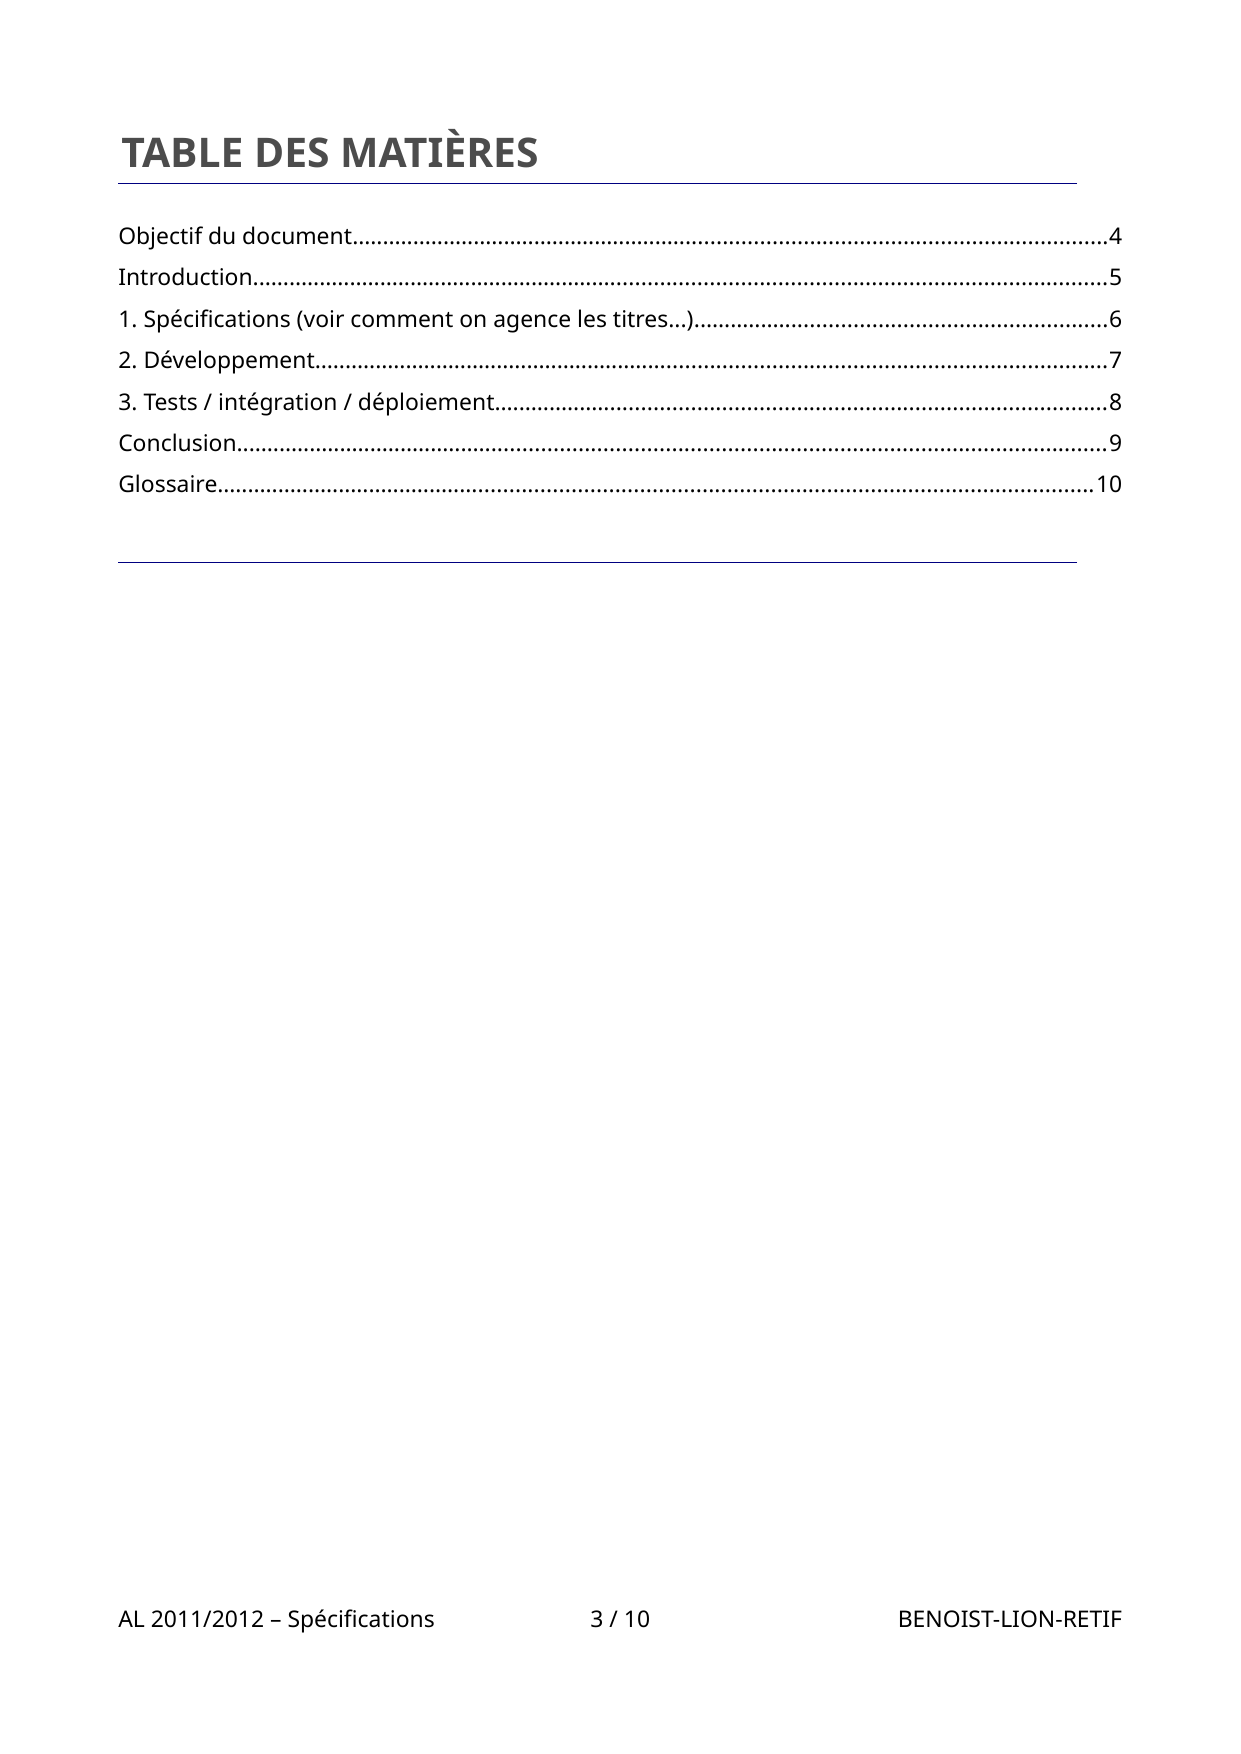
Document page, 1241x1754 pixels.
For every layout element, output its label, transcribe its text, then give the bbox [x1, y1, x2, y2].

text Conclusion 9 [118, 418, 1122, 459]
subtitle Table des matières [118, 121, 1077, 183]
text 3. Tests / intégration / déploiement 8 [118, 377, 1122, 418]
text Glossaire 10 [118, 459, 1122, 501]
text Introduction 5 [118, 253, 1122, 294]
text 1. Spécifications (voir comment on agence les titres...) 6 [118, 294, 1122, 336]
text 2. Développement 7 [118, 336, 1122, 377]
text Objectif du document 4 [118, 211, 1122, 253]
